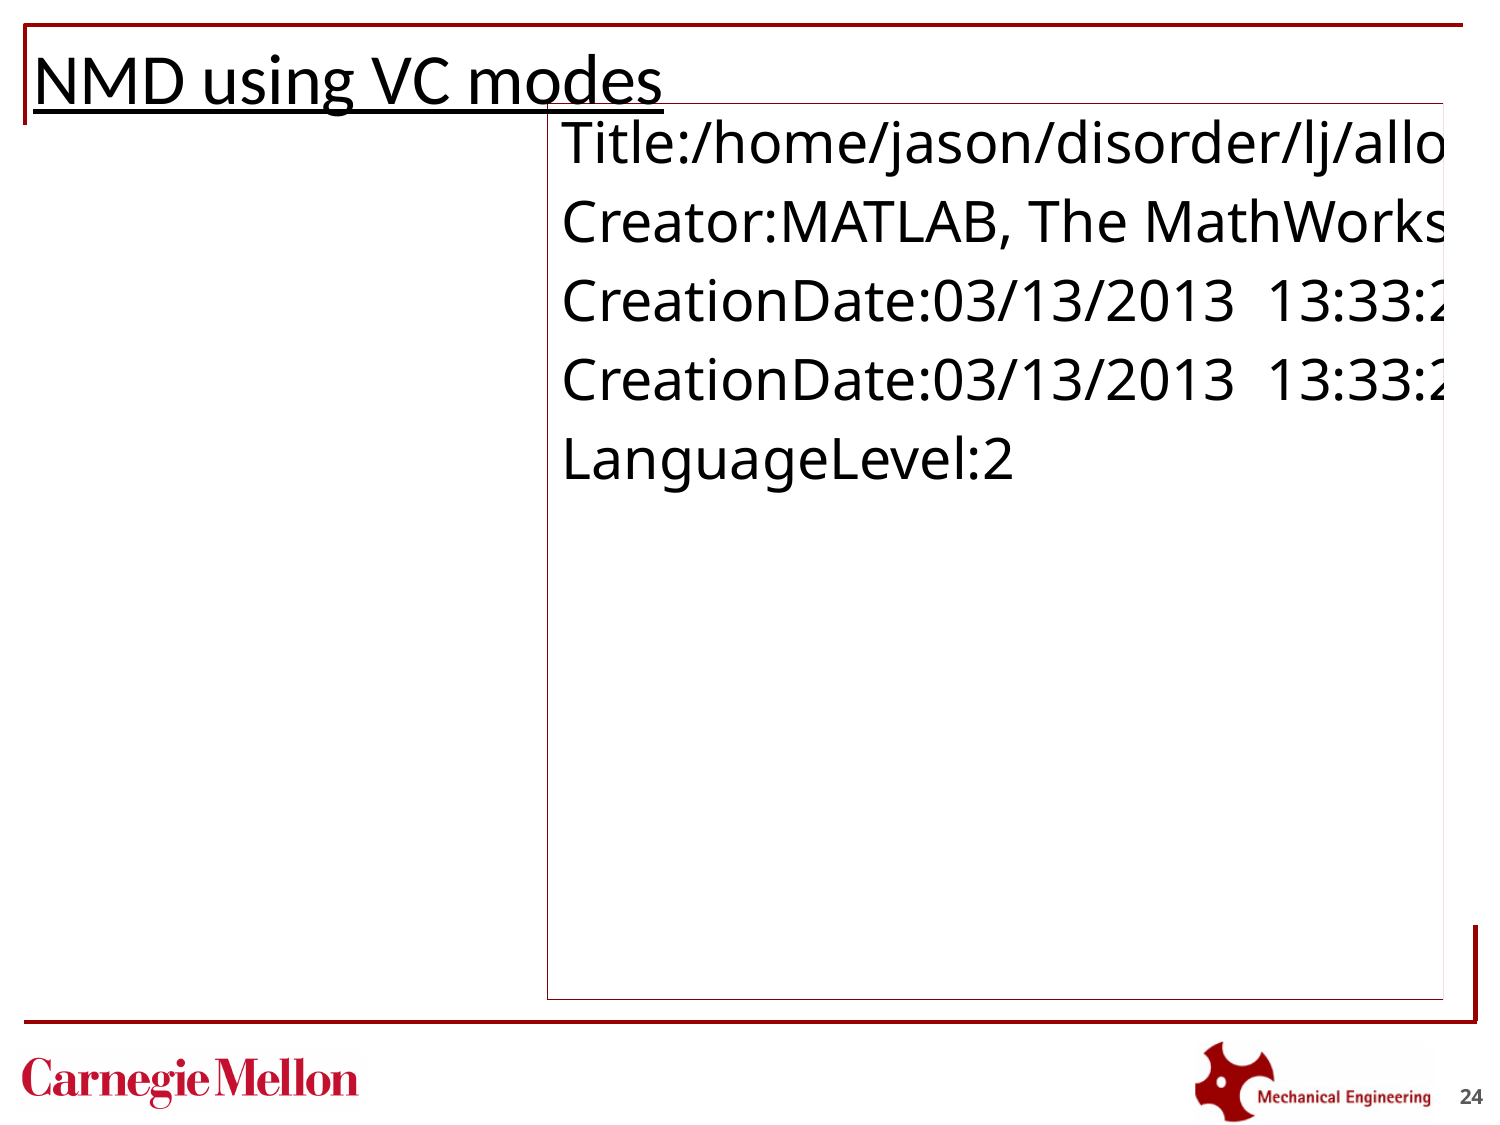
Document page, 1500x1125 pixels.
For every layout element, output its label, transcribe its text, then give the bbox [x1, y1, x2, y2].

picture [543, 99, 1444, 1000]
picture [16, 1050, 366, 1110]
picture [1192, 1034, 1438, 1125]
title NMD using VC modes [18, 24, 1369, 127]
